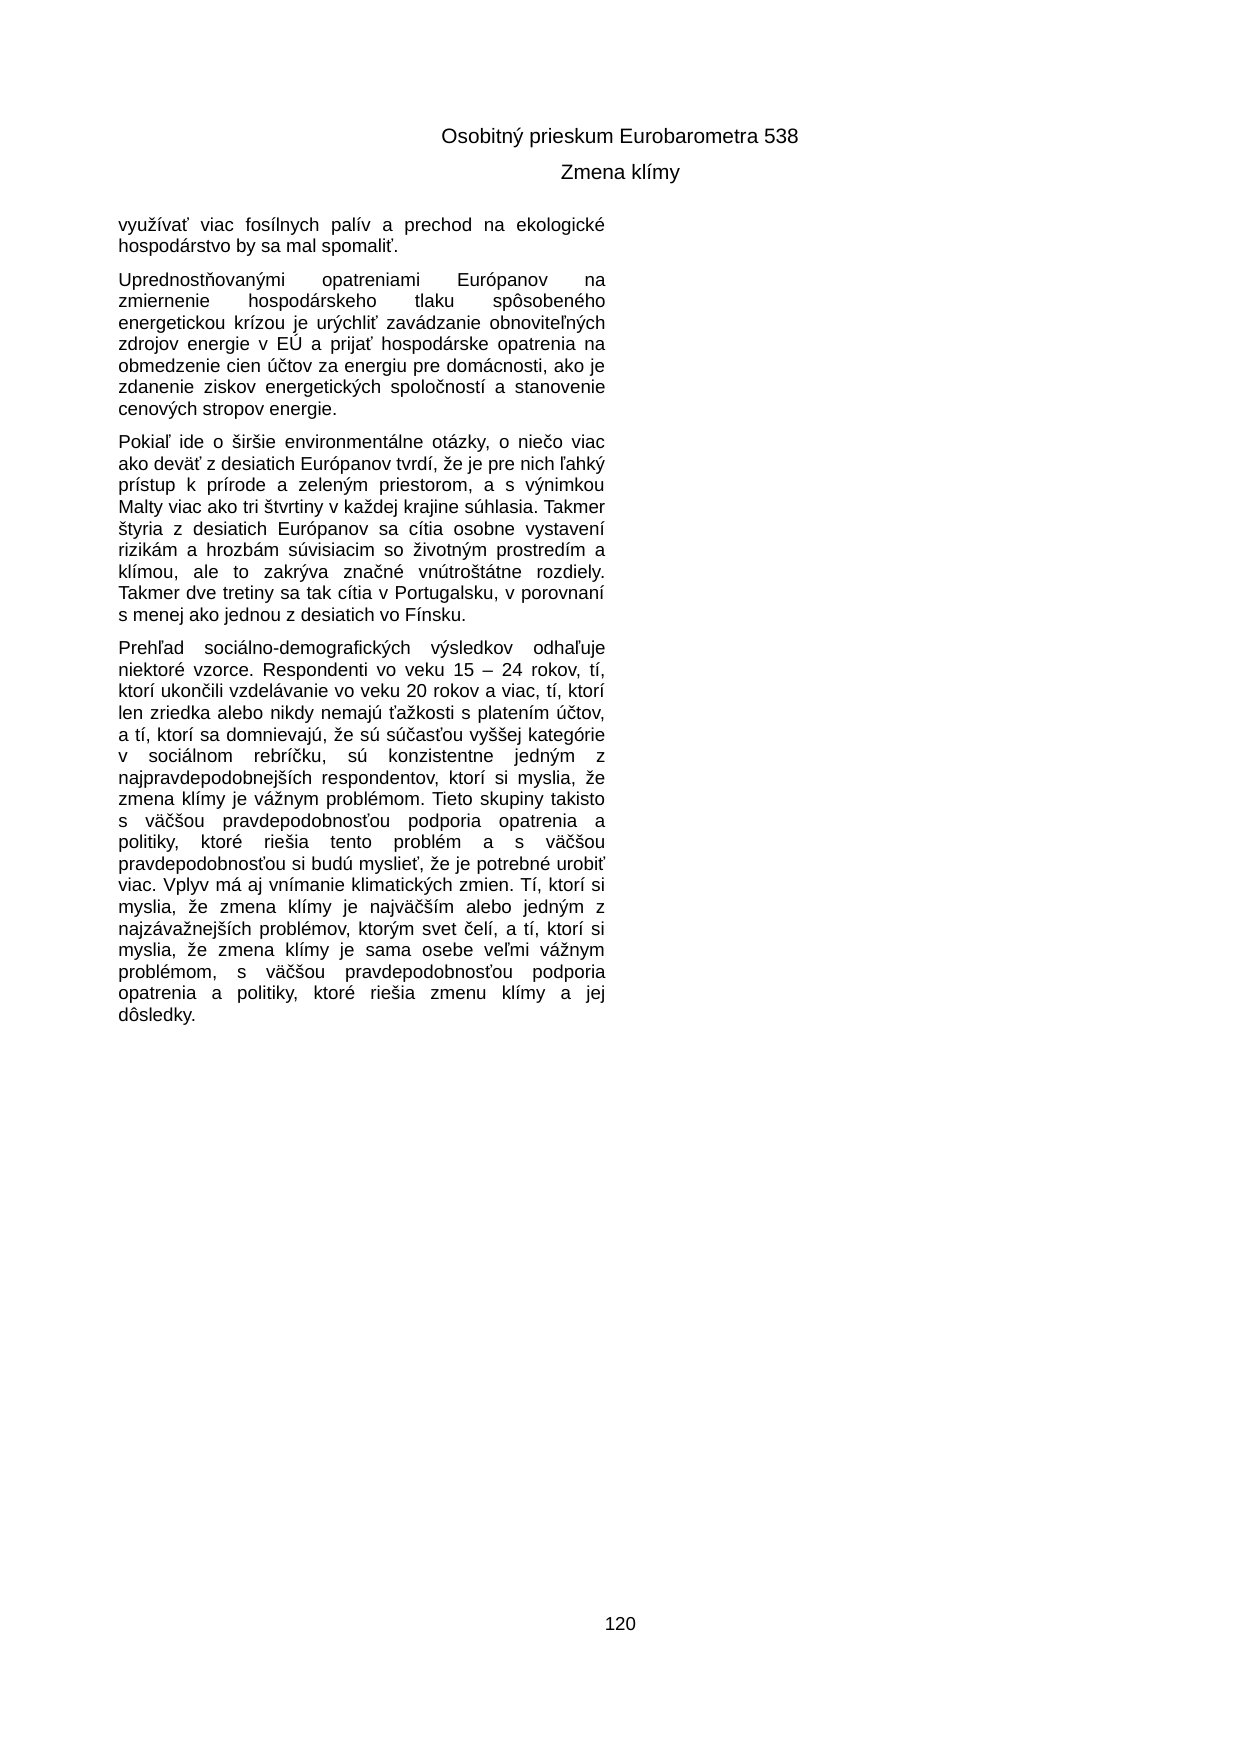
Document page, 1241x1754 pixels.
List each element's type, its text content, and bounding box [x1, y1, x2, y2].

text Prehľad sociálno-demografických výsledkov odhaľuje niektoré vzorce. Respondenti vo veku 15 – 24 rokov, tí, ktorí ukončili vzdelávanie vo veku 20 rokov a viac, tí, ktorí len zriedka alebo nikdy nemajú ťažkosti s platením účtov, a tí, ktorí sa domnievajú, že sú súčasťou vyššej kategórie v sociálnom rebríčku, sú konzistentne jedným z najpravdepodobnejších respondentov, ktorí si myslia, že zmena klímy je vážnym problémom. Tieto skupiny takisto s väčšou pravdepodobnosťou podporia opatrenia a politiky, ktoré riešia tento problém a s väčšou pravdepodobnosťou si budú myslieť, že je potrebné urobiť viac. Vplyv má aj vnímanie klimatických zmien. Tí, ktorí si myslia, že zmena klímy je najväčším alebo jedným z najzávažnejších problémov, ktorým svet čelí, a tí, ktorí si myslia, že zmena klímy je sama osebe veľmi vážnym problémom, s väčšou pravdepodobnosťou podporia opatrenia a politiky, ktoré riešia zmenu klímy a jej dôsledky. [118, 637, 605, 1025]
text Pokiaľ ide o širšie environmentálne otázky, o niečo viac ako deväť z desiatich Európanov tvrdí, že je pre nich ľahký prístup k prírode a zeleným priestorom, a s výnimkou Malty viac ako tri štvrtiny v každej krajine súhlasia. Takmer štyria z desiatich Európanov sa cítia osobne vystavení rizikám a hrozbám súvisiacim so životným prostredím a klímou, ale to zakrýva značné vnútroštátne rozdiely. Takmer dve tretiny sa tak cítia v Portugalsku, v porovnaní s menej ako jednou z desiatich vo Fínsku. [118, 431, 605, 625]
text Uprednostňovanými opatreniami Európanov na zmiernenie hospodárskeho tlaku spôsobeného energetickou krízou je urýchliť zavádzanie obnoviteľných zdrojov energie v EÚ a prijať hospodárske opatrenia na obmedzenie cien účtov za energiu pre domácnosti, ako je zdanenie ziskov energetických spoločností a stanovenie cenových stropov energie. [118, 268, 605, 419]
text využívať viac fosílnych palív a prechod na ekologické hospodárstvo by sa mal spomaliť. [118, 213, 605, 256]
